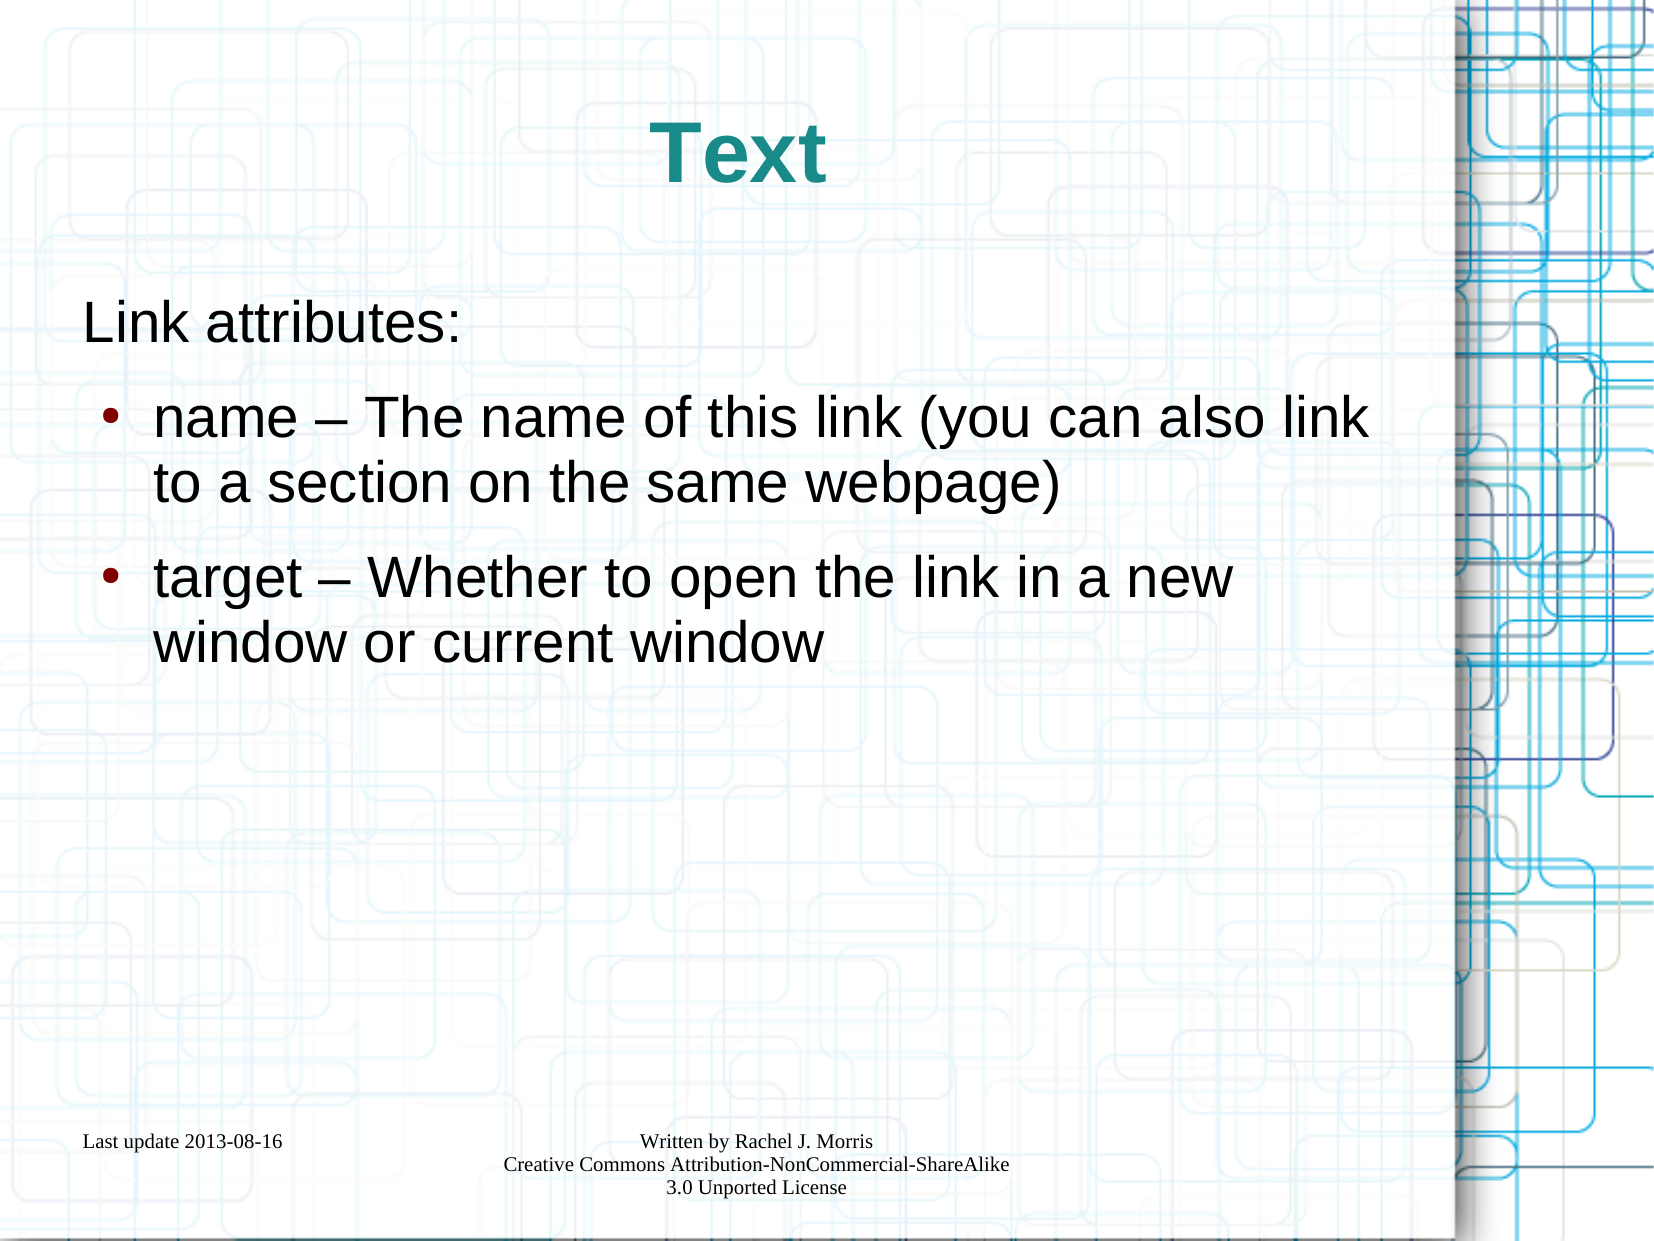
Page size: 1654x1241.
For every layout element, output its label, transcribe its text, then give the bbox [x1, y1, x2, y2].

picture [0, 0, 1654, 1241]
list Link attributes: name – The name of this link (you can also link to a section on the same webpage) target – Whether to open the link in a new window or current window [82, 290, 1418, 1010]
title Text [59, 49, 1418, 257]
